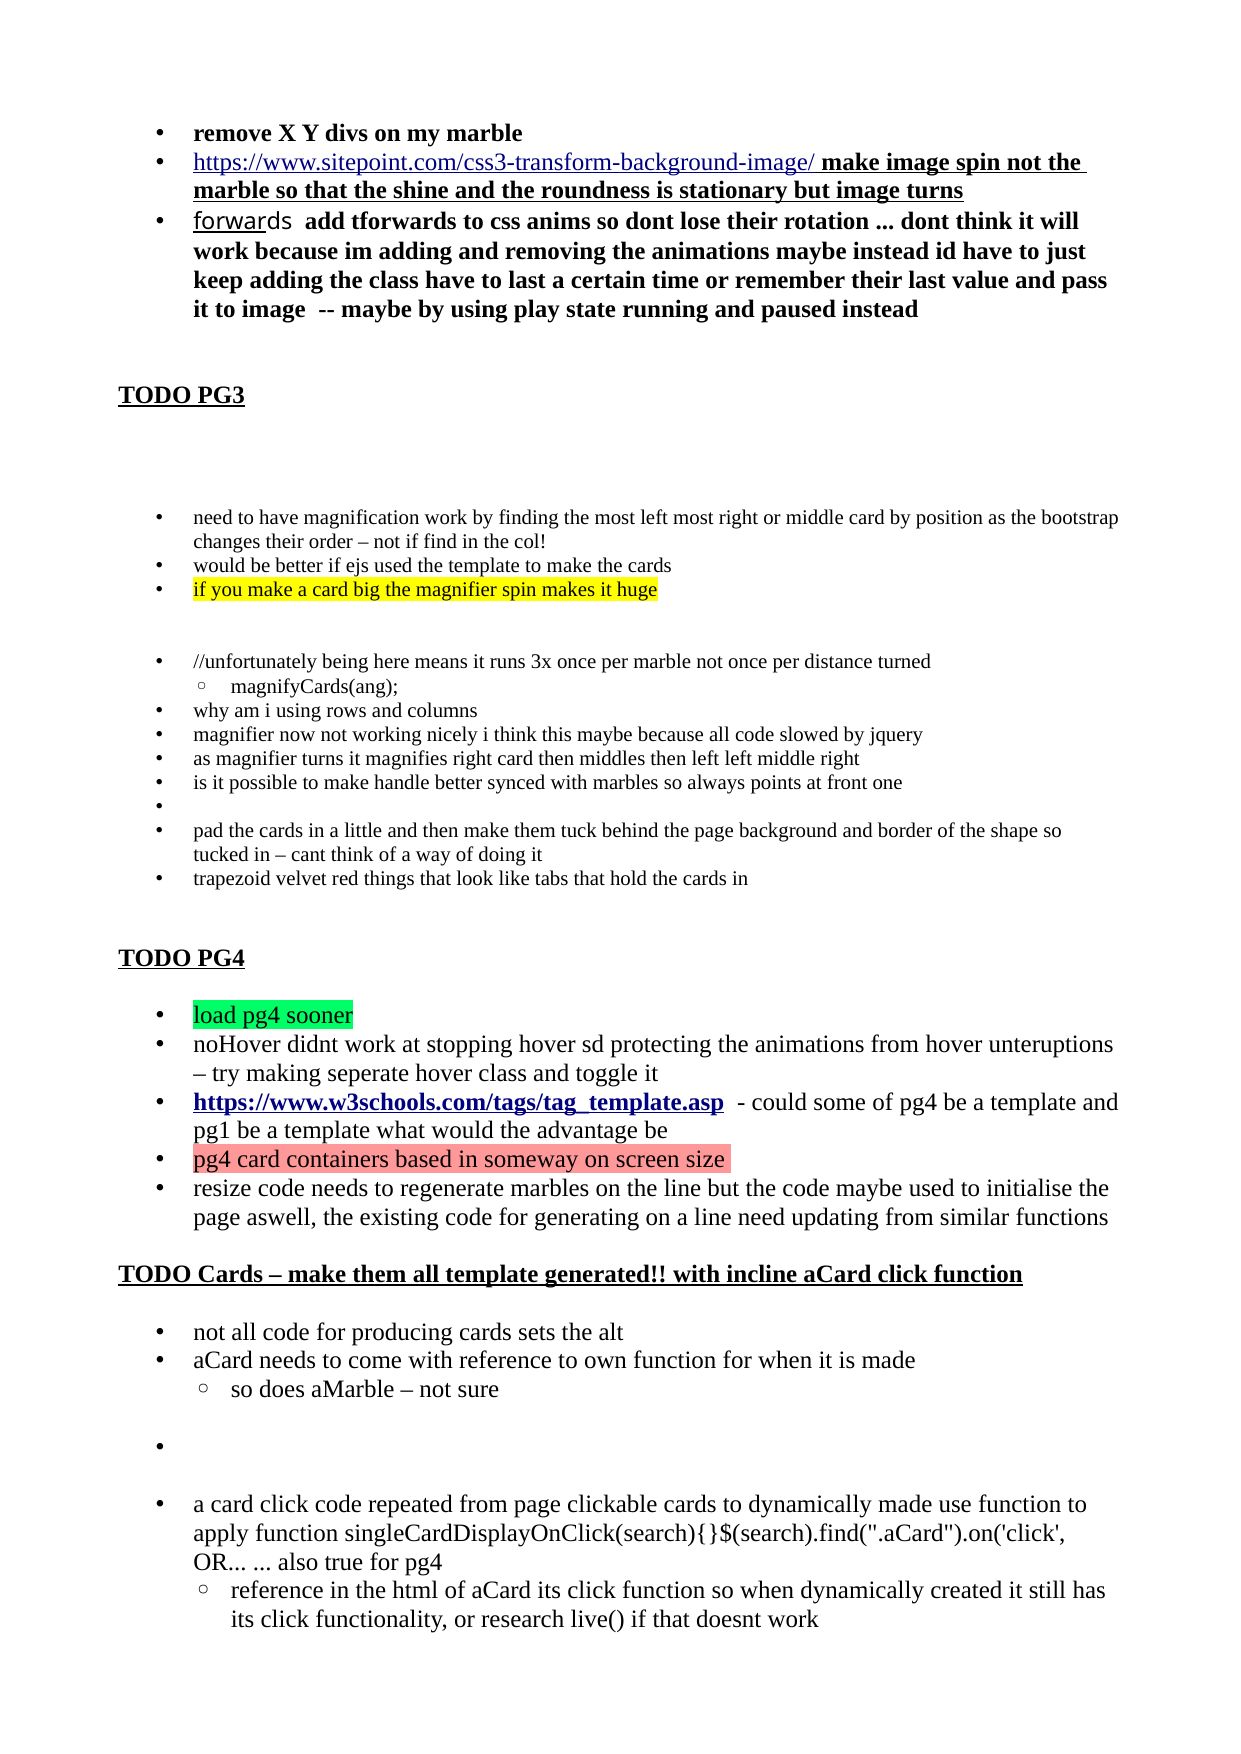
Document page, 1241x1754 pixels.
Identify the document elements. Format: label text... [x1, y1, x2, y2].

list if you make a card big the magnifier spin makes it huge [156, 577, 1122, 601]
list //unfortunately being here means it runs 3x once per marble not once per distance turned [156, 649, 1122, 673]
list not all code for producing cards sets the alt [156, 1317, 1122, 1345]
list https://www.sitepoint.com/css3-transform-background-image/ make image spin not the marble so that the shine and the roundness is stationary but image turns [156, 147, 1122, 204]
list aCard needs to come with reference to own function for when it is made [156, 1345, 1122, 1374]
list pg4 card containers based in someway on screen size [156, 1144, 1122, 1173]
list forwards add tforwards to css anims so dont lose their rotation ... dont think it will work because im adding and removing the animations maybe instead id have to just keep adding the class have to last a certain time or remember their last value and pass it to image -- maybe by using play state running and paused instead [156, 204, 1122, 323]
list so does aMarble – not sure [193, 1374, 1122, 1403]
list would be better if ejs used the template to make the cards [156, 553, 1122, 577]
list magnifier now not working nicely i think this maybe because all code slowed by jquery [156, 722, 1122, 746]
list why am i using rows and columns [156, 698, 1122, 722]
list as magnifier turns it magnifies right card then middles then left left middle right [156, 746, 1122, 770]
text TODO PG3 [118, 380, 1122, 409]
list noHover didnt work at stopping hover sd protecting the animations from hover unteruptions – try making seperate hover class and toggle it [156, 1029, 1122, 1087]
list pad the cards in a little and then make them tuck behind the page background and border of the shape so tucked in – cant think of a way of doing it [156, 818, 1122, 866]
list remove X Y divs on my marble [156, 118, 1122, 147]
list load pg4 sooner [156, 1000, 1122, 1029]
list is it possible to make handle better synced with marbles so always points at front one [156, 770, 1122, 794]
list resize code needs to regenerate marbles on the line but the code maybe used to initialise the page aswell, the existing code for generating on a line need updating from similar functions [156, 1173, 1122, 1230]
list reference in the html of aCard its click function so when dynamically created it still has its click functionality, or research live() if that doesnt work [193, 1575, 1122, 1633]
list trapezoid velvet red things that look like tabs that hold the cards in [156, 866, 1122, 890]
list a card click code repeated from page clickable cards to dynamically made use function to apply function singleCardDisplayOnClick(search){}$(search).find(".aCard").on('click', OR... ... also true for pg4 [156, 1489, 1122, 1575]
list magnifyCards(ang); [193, 673, 1122, 698]
list need to have magnification work by finding the most left most right or middle card by position as the bootstrap changes their order – not if find in the col! [156, 505, 1122, 553]
text TODO Cards – make them all template generated!! with incline aCard click function [118, 1259, 1122, 1288]
list https://www.w3schools.com/tags/tag_template.asp - could some of pg4 be a template and pg1 be a template what would the advantage be [156, 1087, 1122, 1144]
text TODO PG4 [118, 943, 1122, 972]
